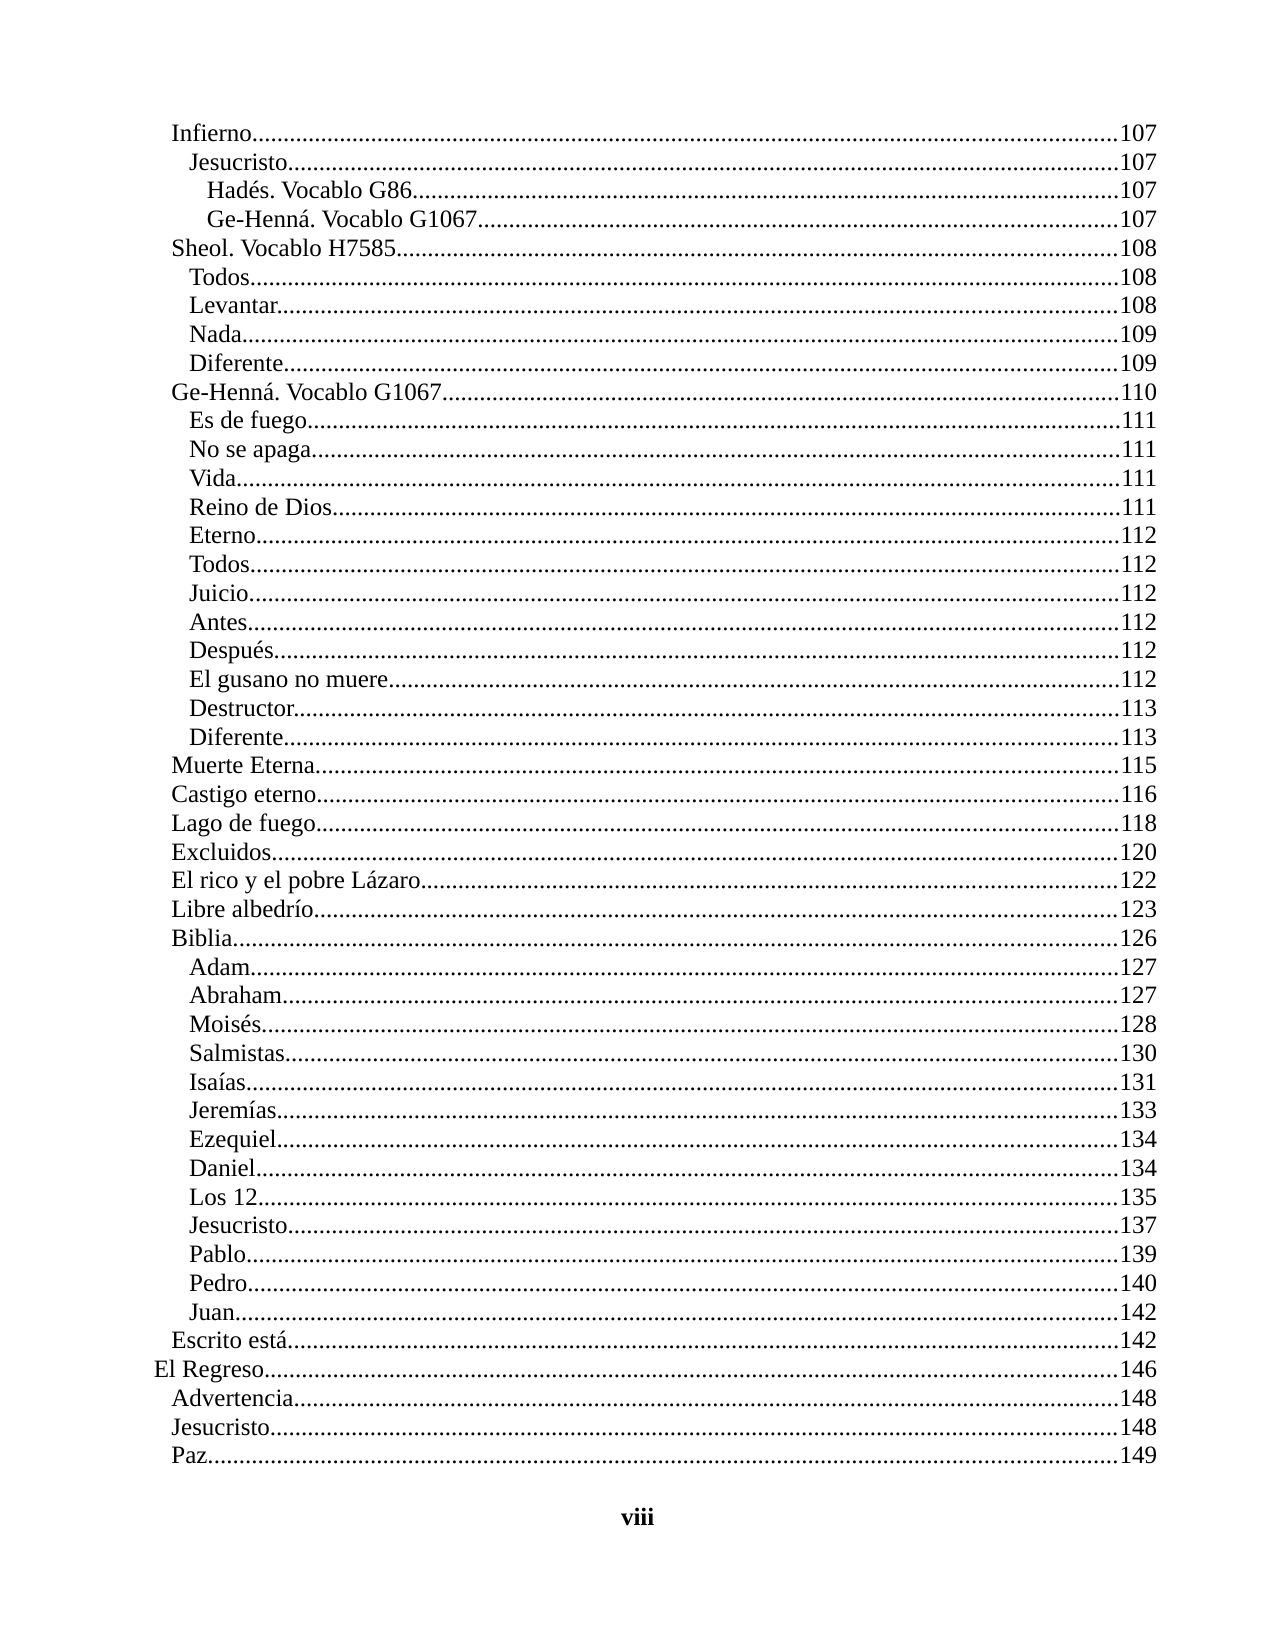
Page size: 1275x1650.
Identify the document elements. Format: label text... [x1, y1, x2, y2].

text Nada. 109 [189, 319, 1157, 348]
text Antes. 112 [189, 607, 1157, 636]
text Jeremías. 133 [189, 1096, 1157, 1124]
text Pablo. 139 [189, 1239, 1157, 1268]
text Escrito está. 142 [171, 1326, 1157, 1354]
text Jesucristo. 137 [189, 1211, 1157, 1239]
text Juicio. 112 [189, 578, 1157, 607]
text Después. 112 [189, 636, 1157, 664]
text Infierno. 107 [171, 118, 1157, 147]
text Muerte Eterna. 115 [171, 751, 1157, 779]
text El rico y el pobre Lázaro. 122 [171, 866, 1157, 894]
text Biblia. 126 [171, 923, 1157, 952]
text Todos. 112 [189, 549, 1157, 578]
text Lago de fuego. 118 [171, 808, 1157, 837]
text Destructor. 113 [189, 693, 1157, 722]
text El gusano no muere. 112 [189, 664, 1157, 693]
text Jesucristo. 107 [189, 147, 1157, 176]
text Diferente. 109 [189, 348, 1157, 377]
text Castigo eterno. 116 [171, 779, 1157, 808]
text Adam. 127 [189, 952, 1157, 981]
text Jesucristo. 148 [171, 1412, 1157, 1441]
text Daniel. 134 [189, 1153, 1157, 1182]
text Libre albedrío. 123 [171, 894, 1157, 923]
text Levantar. 108 [189, 291, 1157, 319]
text Todos. 108 [189, 262, 1157, 291]
text Salmistas. 130 [189, 1038, 1157, 1067]
text Paz. 149 [171, 1441, 1157, 1469]
text Ge-Henná. Vocablo G1067. 107 [207, 204, 1157, 233]
text Vida. 111 [189, 463, 1157, 492]
text Hadés. Vocablo G86. 107 [207, 176, 1157, 204]
text Isaías. 131 [189, 1067, 1157, 1096]
text Ezequiel. 134 [189, 1124, 1157, 1153]
text Es de fuego. 111 [189, 406, 1157, 434]
text Abraham. 127 [189, 981, 1157, 1009]
text Moisés. 128 [189, 1009, 1157, 1038]
text Los 12. 135 [189, 1182, 1157, 1211]
text Ge-Henná. Vocablo G1067. 110 [171, 377, 1157, 406]
text No se apaga. 111 [189, 434, 1157, 463]
text Sheol. Vocablo H7585. 108 [171, 233, 1157, 262]
text Reino de Dios. 111 [189, 492, 1157, 521]
text Diferente. 113 [189, 722, 1157, 751]
text Juan. 142 [189, 1297, 1157, 1326]
text Advertencia. 148 [171, 1383, 1157, 1412]
text Pedro. 140 [189, 1268, 1157, 1297]
text El Regreso. 146 [153, 1354, 1157, 1383]
text Eterno. 112 [189, 521, 1157, 549]
text Excluidos. 120 [171, 837, 1157, 866]
